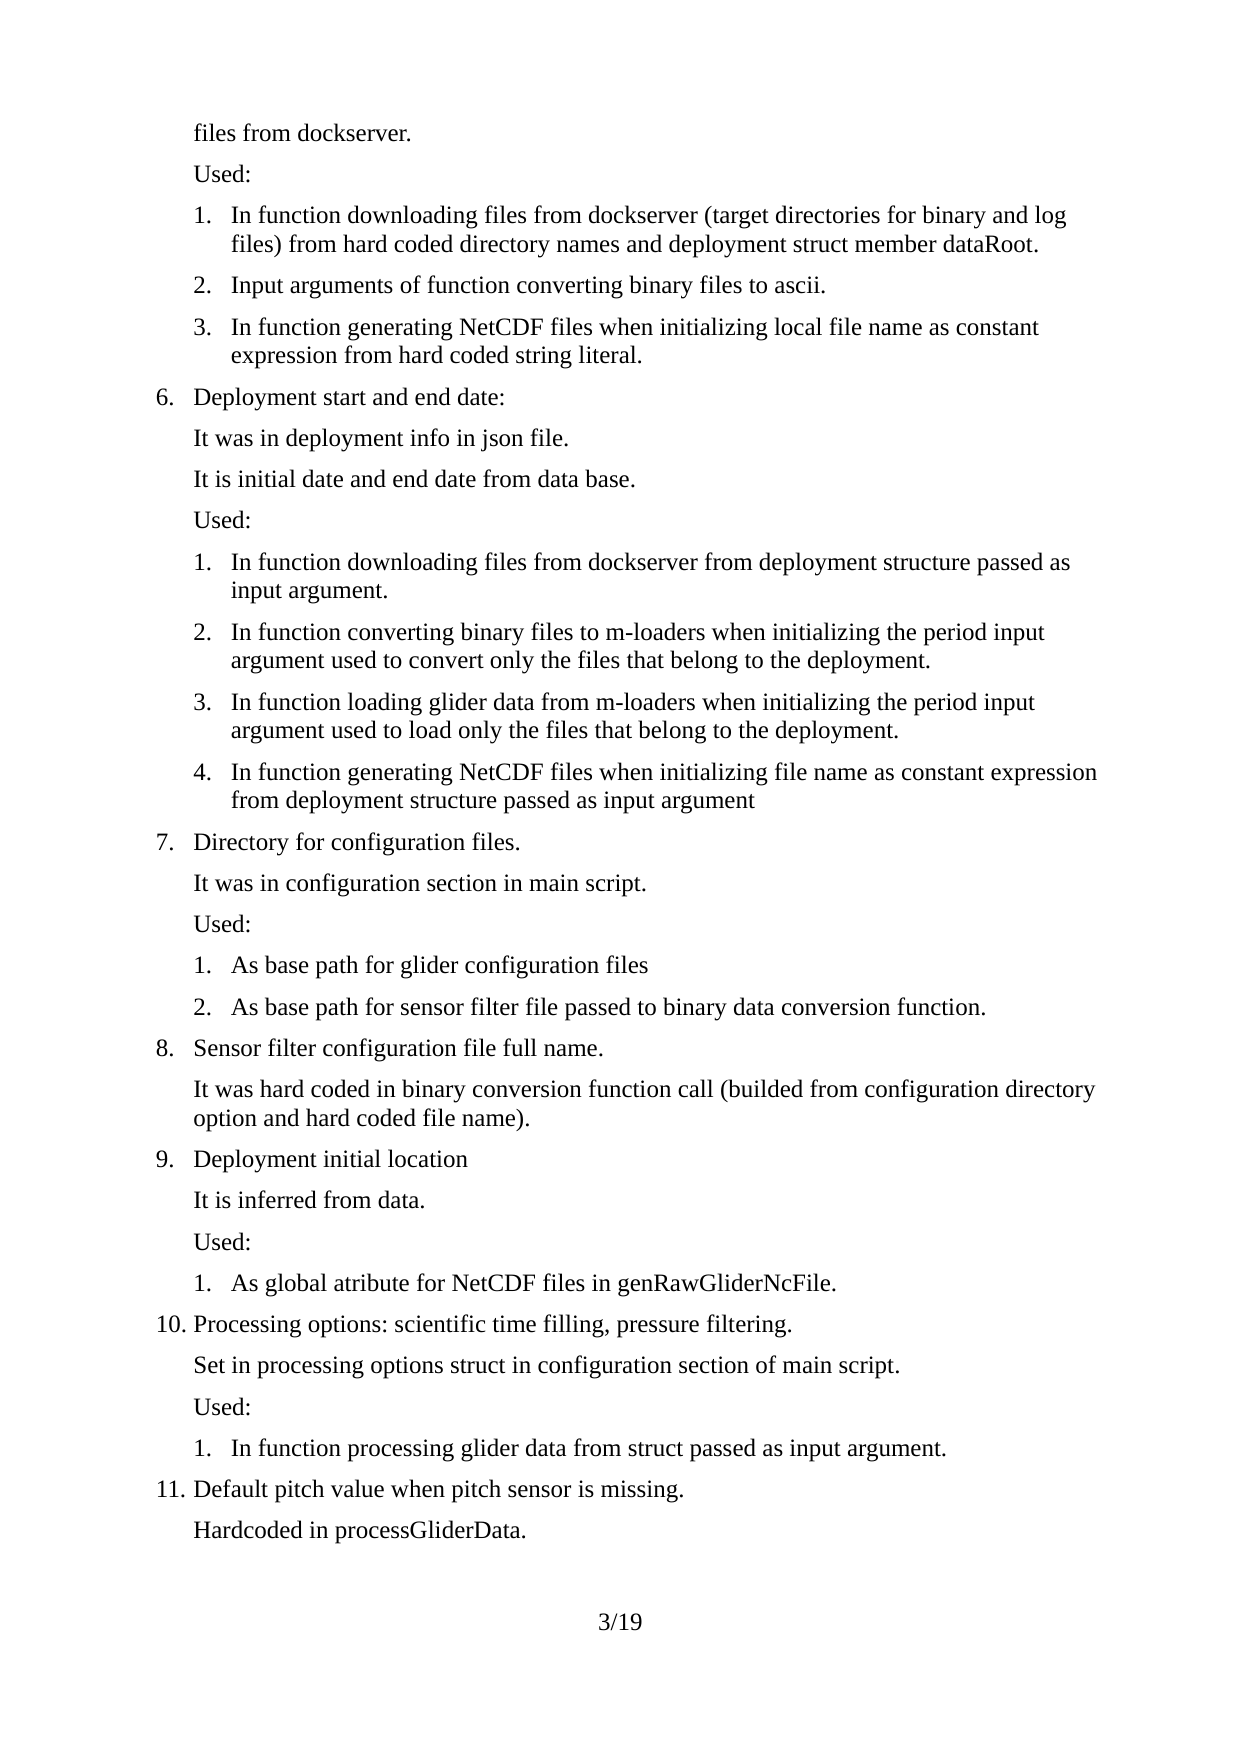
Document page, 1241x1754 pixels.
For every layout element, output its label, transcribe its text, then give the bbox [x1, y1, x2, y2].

list In function converting binary files to m-loaders when initializing the period input argument used to convert only the files that belong to the deployment. [193, 617, 1122, 674]
list Directory for configuration files. [156, 827, 1122, 856]
list In function downloading files from dockserver from deployment structure passed as input argument. [193, 547, 1122, 604]
list In function loading glider data from m-loaders when initializing the period input argument used to load only the files that belong to the deployment. [193, 687, 1122, 744]
list As base path for sensor filter file passed to binary data conversion function. [193, 992, 1122, 1021]
list In function processing glider data from struct passed as input argument. [193, 1433, 1122, 1462]
list Deployment initial location [156, 1144, 1122, 1173]
list As base path for glider configuration files [193, 951, 1122, 979]
list Default pitch value when pitch sensor is missing. [156, 1474, 1122, 1503]
list In function downloading files from dockserver (target directories for binary and log files) from hard coded directory names and deployment struct member dataRoot. [193, 201, 1122, 258]
list Used: [156, 1392, 1122, 1421]
list It was in configuration section in main script. [156, 868, 1122, 897]
list Hardcoded in processGliderData. [156, 1516, 1122, 1544]
list Sensor filter configuration file full name. [156, 1033, 1122, 1062]
list Used: [156, 1227, 1122, 1256]
list Used: [156, 506, 1122, 534]
list As global atribute for NetCDF files in genRawGliderNcFile. [193, 1268, 1122, 1297]
list Deployment start and end date: [156, 382, 1122, 411]
list It was in deployment info in json file. [156, 423, 1122, 452]
list It was hard coded in binary conversion function call (builded from configuration directory option and hard coded file name). [156, 1074, 1122, 1132]
list Used: [156, 909, 1122, 938]
list In function generating NetCDF files when initializing local file name as constant expression from hard coded string literal. [193, 312, 1122, 369]
list Processing options: scientific time filling, pressure filtering. [156, 1309, 1122, 1338]
list files from dockserver. [156, 118, 1122, 147]
list In function generating NetCDF files when initializing file name as constant expression from deployment structure passed as input argument [193, 757, 1122, 814]
list Input arguments of function converting binary files to ascii. [193, 271, 1122, 299]
list Used: [156, 159, 1122, 188]
list It is inferred from data. [156, 1186, 1122, 1214]
list Set in processing options struct in configuration section of main script. [156, 1351, 1122, 1379]
list It is initial date and end date from data base. [156, 464, 1122, 493]
